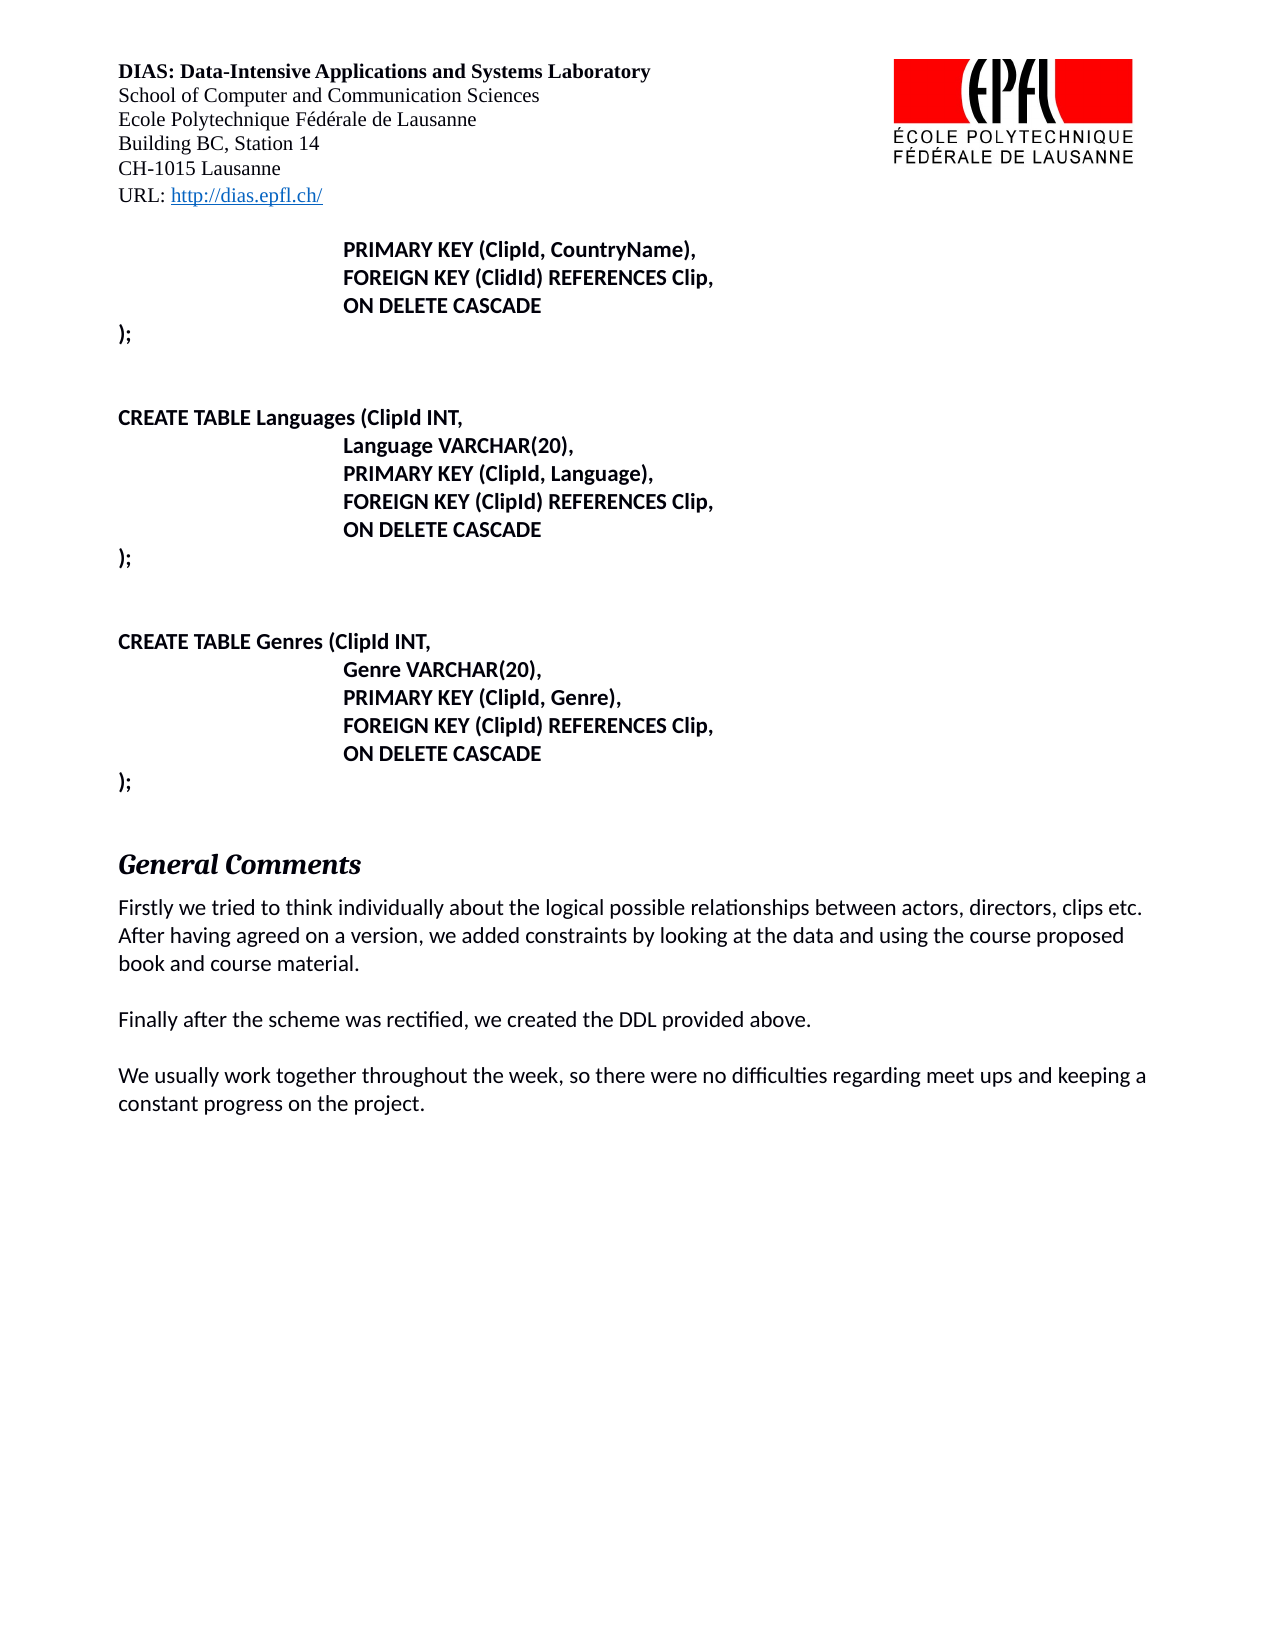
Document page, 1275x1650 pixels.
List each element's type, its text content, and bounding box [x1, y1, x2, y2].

text ON DELETE CASCADE [118, 291, 1157, 319]
picture [893, 59, 1135, 167]
text Finally after the scheme was rectified, we created the DDL provided above. [118, 1005, 1157, 1033]
text PRIMARY KEY (ClipId, CountryName), [118, 235, 1157, 263]
text Firstly we tried to think individually about the logical possible relationships between actors, directors, clips etc. [118, 893, 1157, 921]
text ON DELETE CASCADE [118, 515, 1157, 543]
text FOREIGN KEY (ClipId) REFERENCES Clip, [118, 487, 1157, 515]
text ); [118, 319, 1157, 347]
text Genre VARCHAR(20), [118, 655, 1157, 683]
text We usually work together throughout the week, so there were no difficulties regarding meet ups and keeping a constant progress on the project. [118, 1061, 1157, 1117]
text PRIMARY KEY (ClipId, Language), [118, 459, 1157, 487]
text CREATE TABLE Genres (ClipId INT, [118, 627, 1157, 655]
text After having agreed on a version, we added constraints by looking at the data and using the course proposed book and course material. [118, 921, 1157, 977]
subtitle General Comments [118, 848, 1157, 882]
text ON DELETE CASCADE [118, 739, 1157, 767]
text ); [118, 543, 1157, 571]
text FOREIGN KEY (ClipId) REFERENCES Clip, [118, 711, 1157, 739]
text CREATE TABLE Languages (ClipId INT, [118, 403, 1157, 431]
text Language VARCHAR(20), [118, 431, 1157, 459]
text PRIMARY KEY (ClipId, Genre), [118, 683, 1157, 711]
text FOREIGN KEY (ClidId) REFERENCES Clip, [118, 263, 1157, 291]
text ); [118, 767, 1157, 796]
